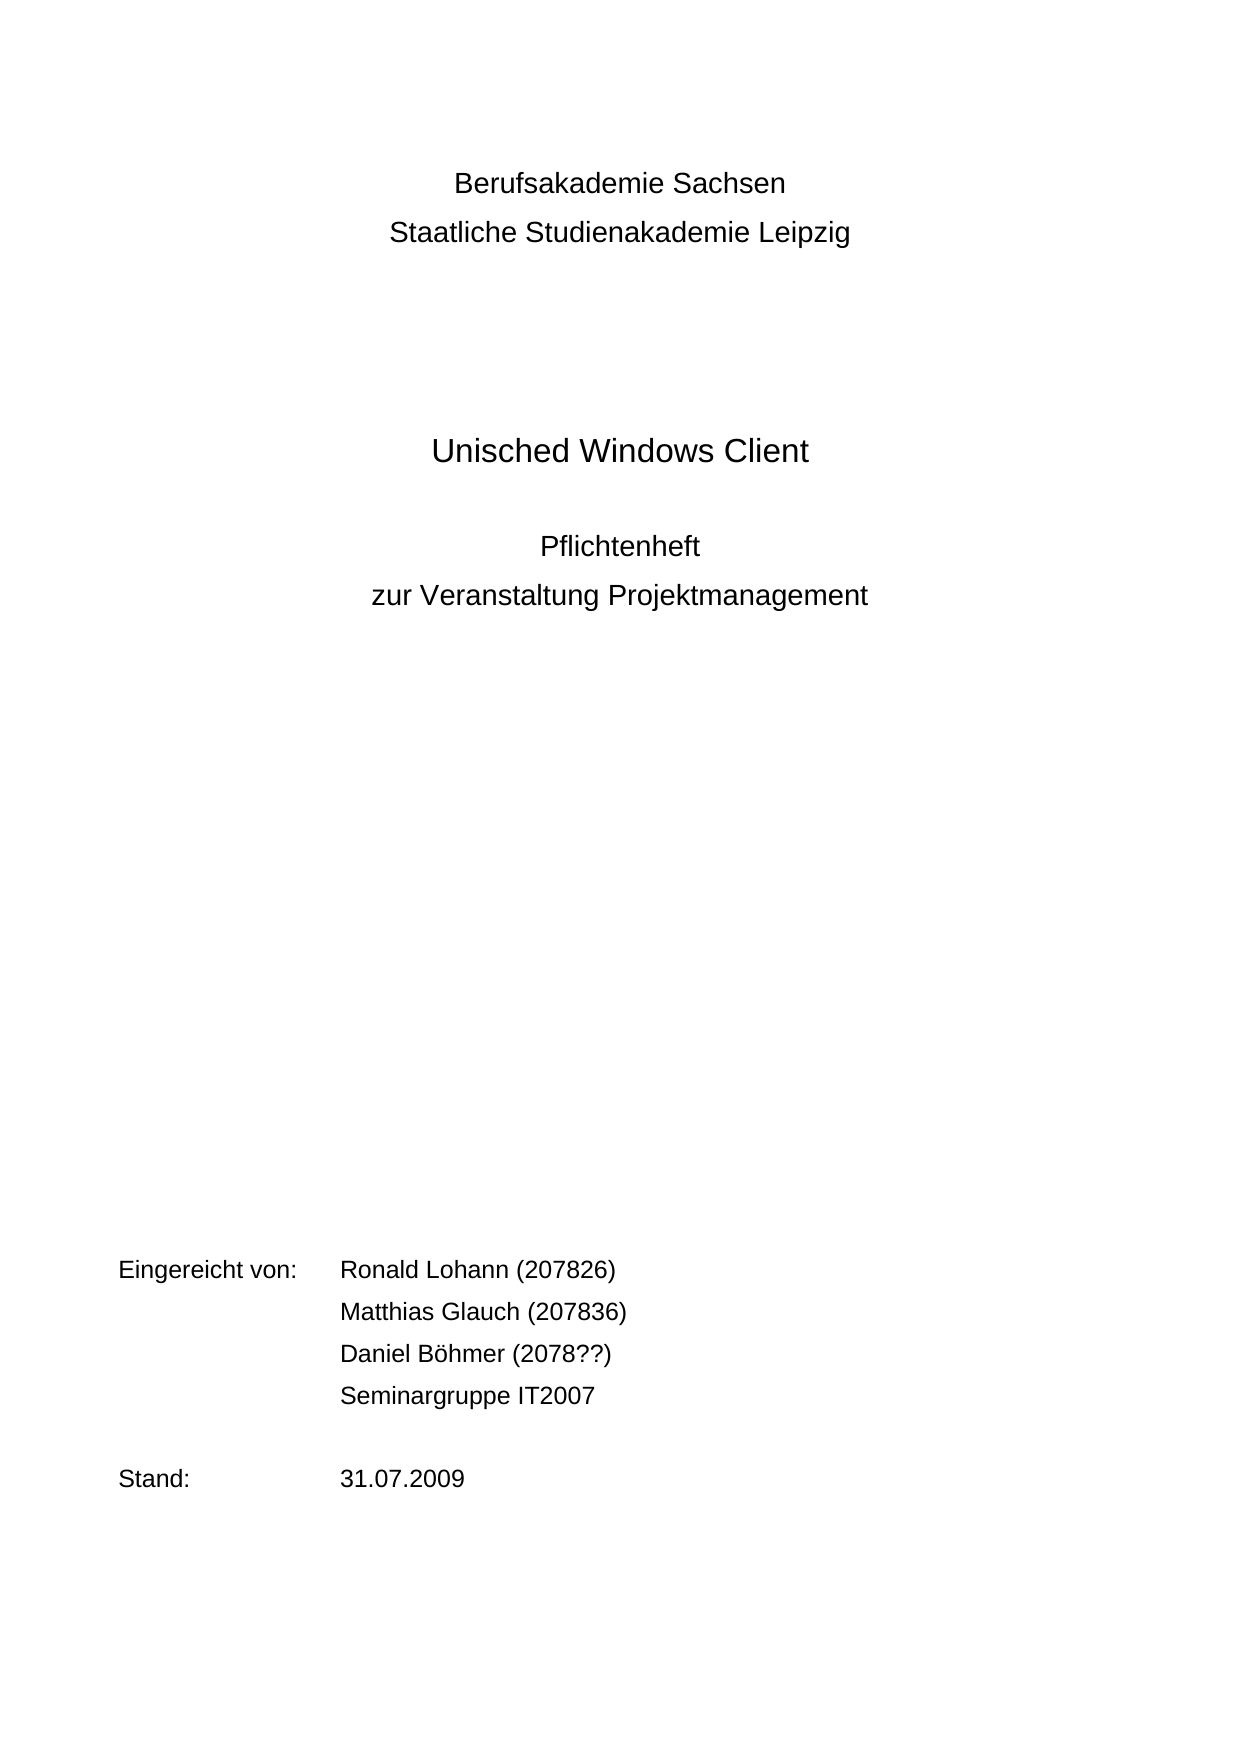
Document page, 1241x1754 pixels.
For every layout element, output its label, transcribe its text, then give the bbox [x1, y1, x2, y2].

text Pflichtenheft [118, 530, 1122, 563]
text Unisched Windows Client [118, 432, 1122, 469]
text Staatliche Studienakademie Leipzig [118, 216, 1122, 248]
text Eingereicht von: Ronald Lohann (207826) [118, 1256, 1122, 1284]
text Daniel Böhmer (2078??) [118, 1339, 1122, 1367]
text zur Veranstaltung Projektmanagement [118, 579, 1122, 611]
text Matthias Glauch (207836) [118, 1298, 1122, 1326]
text Stand: 31.07.2009 [118, 1465, 1122, 1493]
text Seminargruppe IT2007 [118, 1381, 1122, 1409]
text Berufsakademie Sachsen [118, 167, 1122, 199]
